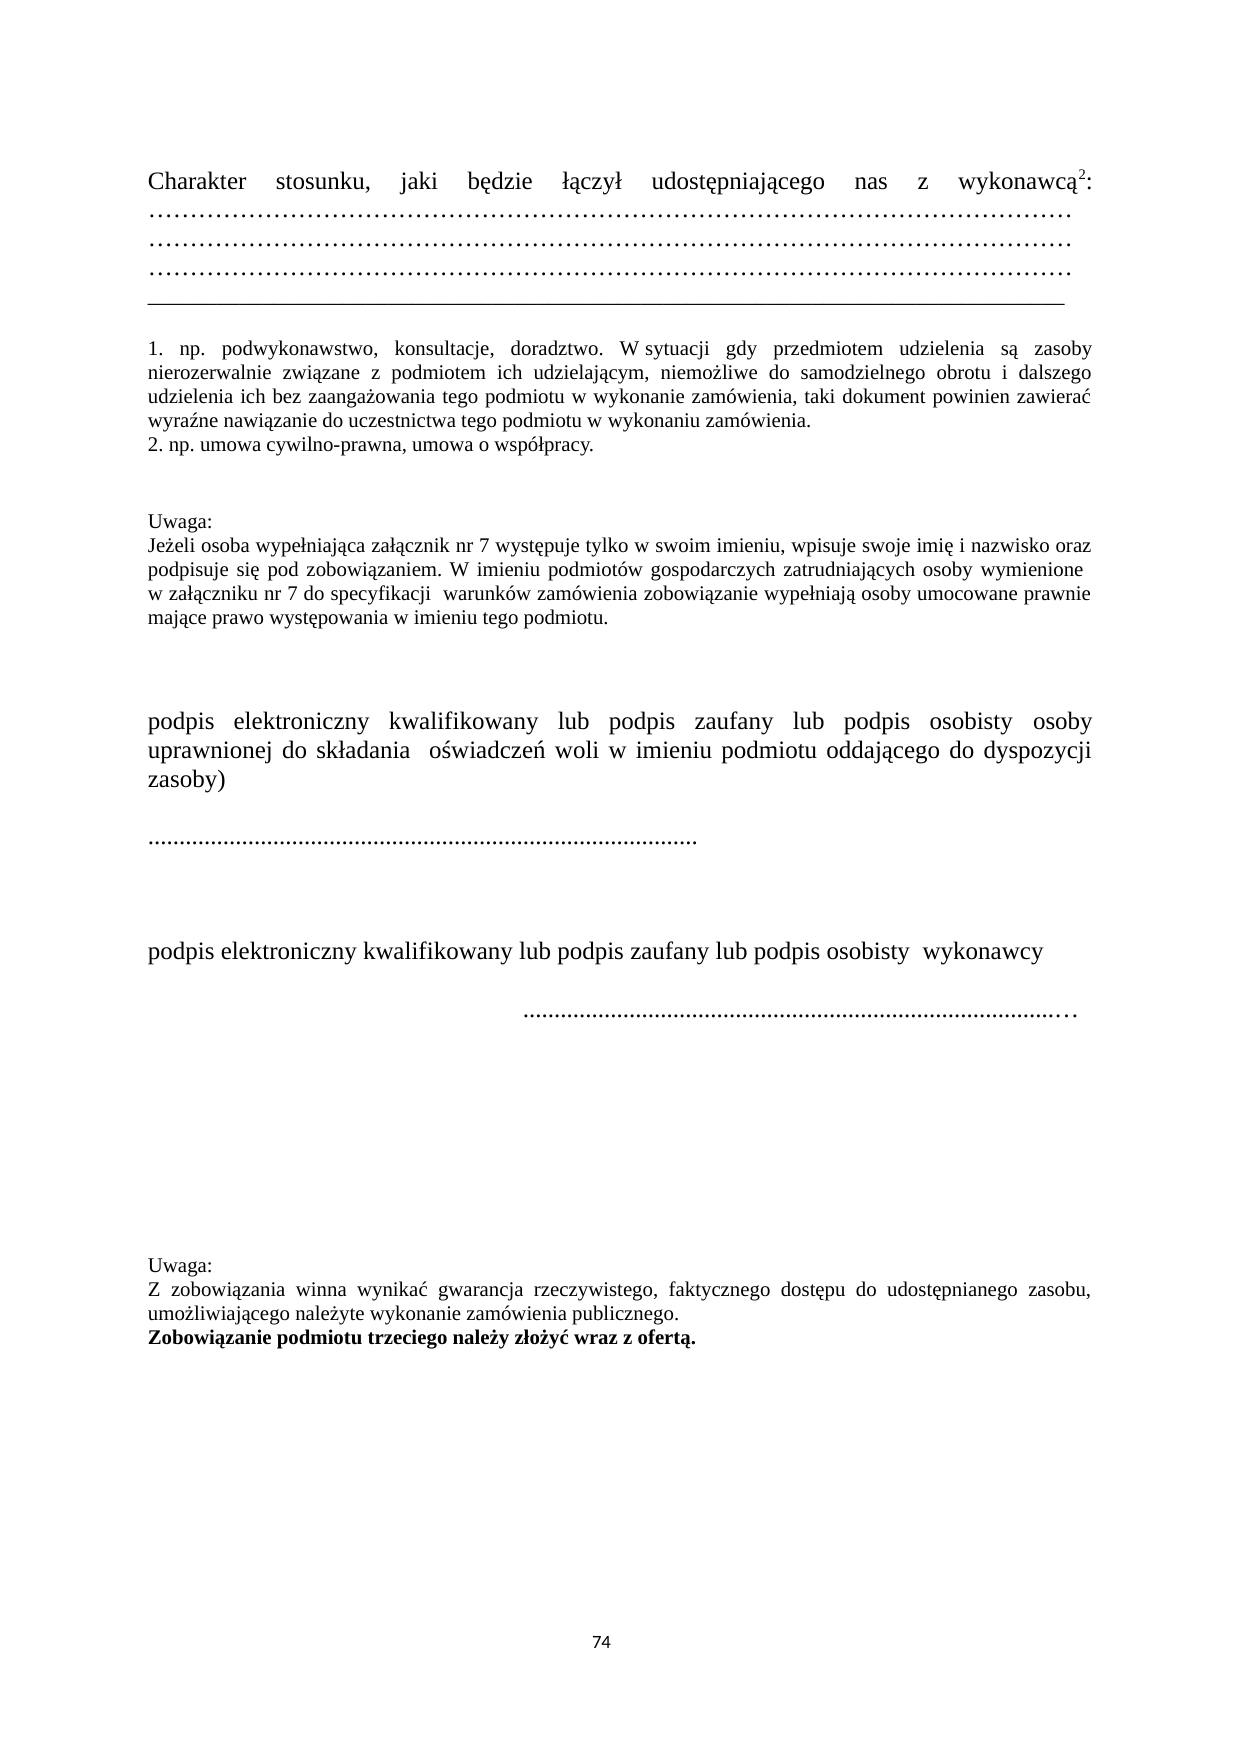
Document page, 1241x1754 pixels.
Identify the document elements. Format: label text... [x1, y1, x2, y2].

text Uwaga: [148, 1252, 1093, 1277]
text Uwaga: [148, 509, 1093, 533]
text ………………………………………………………………………………………………… [148, 252, 1093, 281]
text Z zobowiązania winna wynikać gwarancja rzeczywistego, faktycznego dostępu do udostępnianego zasobu, umożliwiającego należyte wykonanie zamówienia publicznego. [148, 1277, 1093, 1325]
text .....................................................................................… [148, 994, 1093, 1022]
text Zobowiązanie podmiotu trzeciego należy złożyć wraz z ofertą. [148, 1325, 1093, 1349]
text ........................................................................................ [148, 821, 1093, 850]
text podpis elektroniczny kwalifikowany lub podpis zaufany lub podpis osobisty wykonawcy [148, 936, 1093, 965]
text 1. np. podwykonawstwo, konsultacje, doradztwo. W sytuacji gdy przedmiotem udzielenia są zasoby nierozerwalnie związane z podmiotem ich udzielającym, niemożliwe do samodzielnego obrotu i dalszego udzielenia ich bez zaangażowania tego podmiotu w wykonanie zamówienia, taki dokument powinien zawierać wyraźne nawiązanie do uczestnictwa tego podmiotu w wykonaniu zamówienia. [148, 336, 1093, 432]
text podpis elektroniczny kwalifikowany lub podpis zaufany lub podpis osobisty osoby uprawnionej do składania oświadczeń woli w imieniu podmiotu oddającego do dyspozycji zasoby) [148, 706, 1093, 792]
text ________________________________________________________________________________ [148, 281, 1093, 307]
text 2. np. umowa cywilno-prawna, umowa o współpracy. [148, 432, 1093, 456]
text Jeżeli osoba wypełniająca załącznik nr 7 występuje tylko w swoim imieniu, wpisuje swoje imię i nazwisko oraz podpisuje się pod zobowiązaniem. W imieniu podmiotów gospodarczych zatrudniających osoby wymienione w załączniku nr 7 do specyfikacji warunków zamówienia zobowiązanie wypełniają osoby umocowane prawnie mające prawo występowania w imieniu tego podmiotu. [148, 533, 1093, 629]
text ………………………………………………………………………………………………… [148, 223, 1093, 252]
text Charakter stosunku, jaki będzie łączył udostępniającego nas z wykonawcą2: ………………………………………………………………………………………………… [148, 166, 1093, 223]
